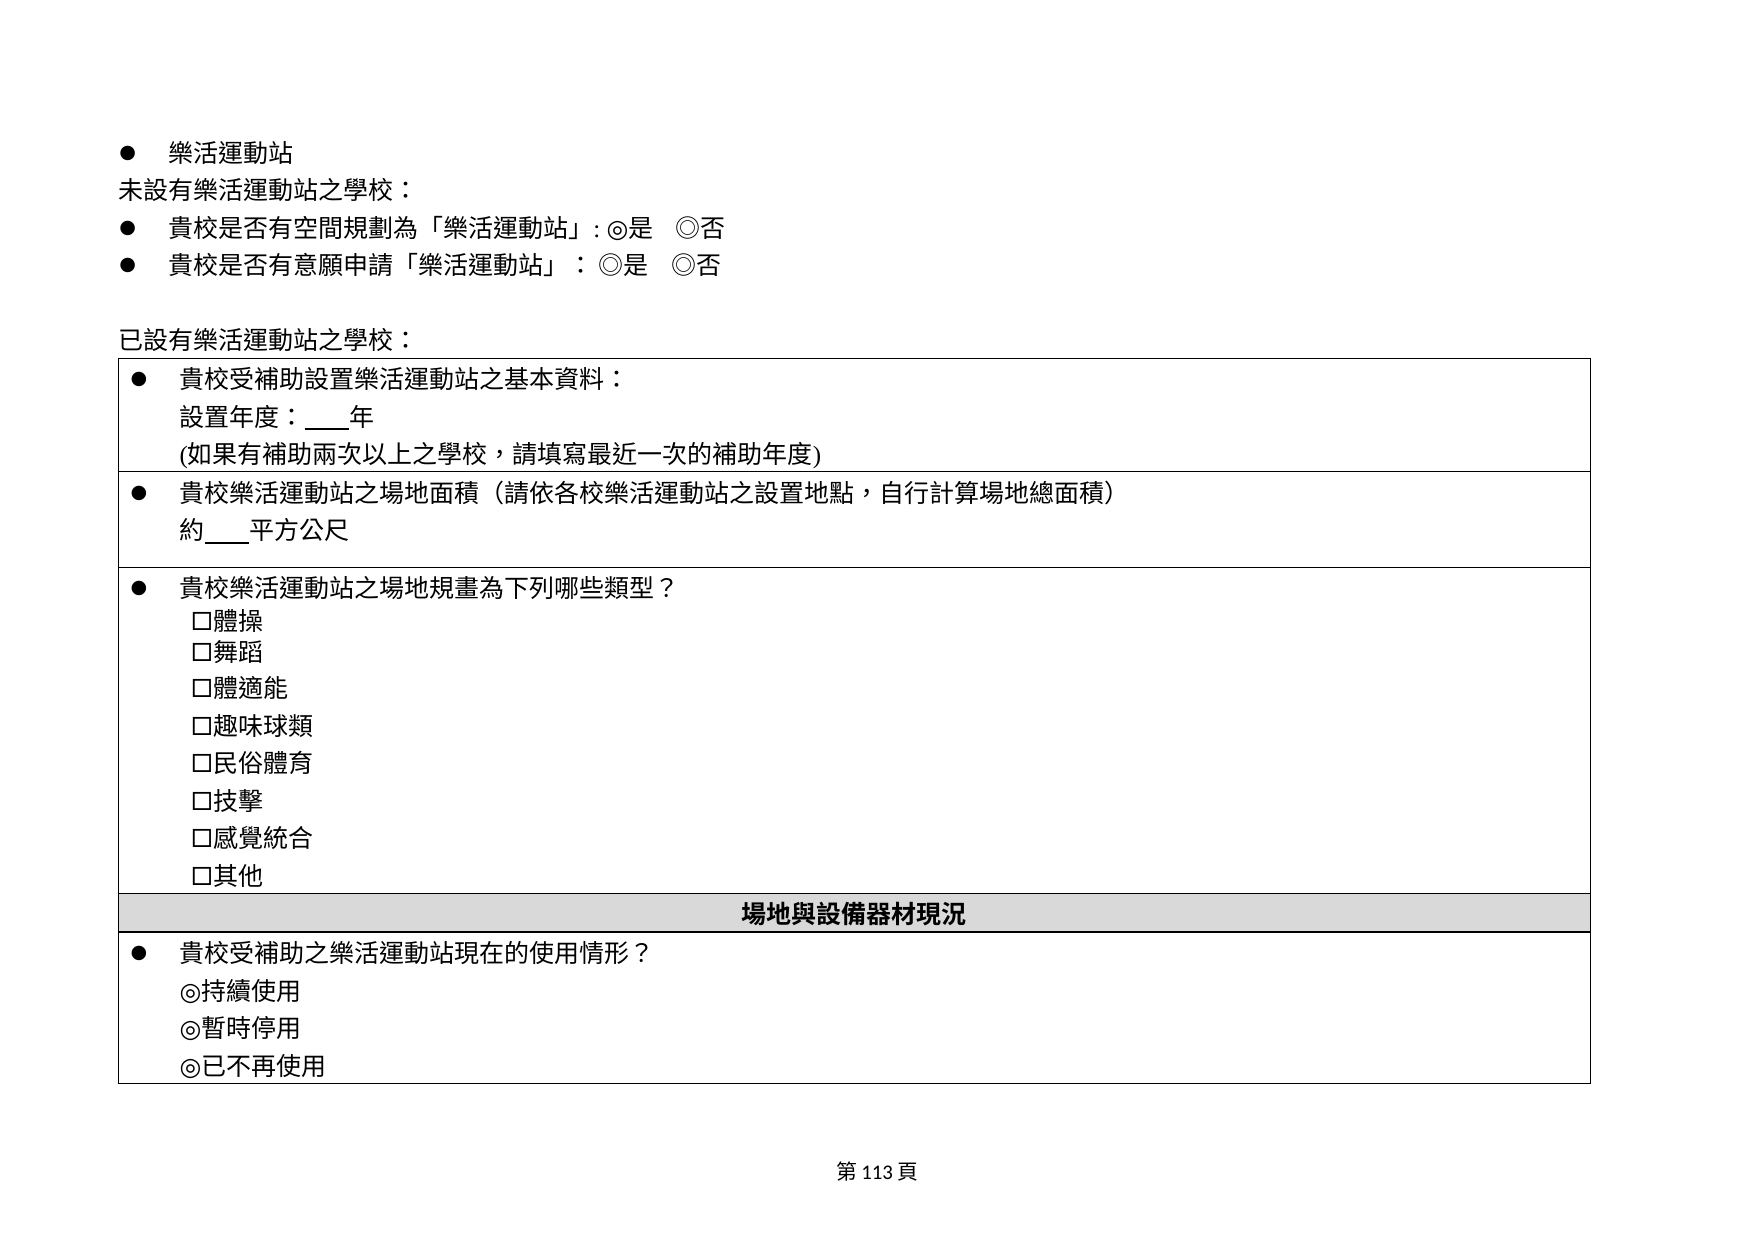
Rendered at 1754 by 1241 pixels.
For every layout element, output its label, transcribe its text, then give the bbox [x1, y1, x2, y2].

table_cell 技擊 [179, 780, 1590, 818]
table_header 貴校受補助設置樂活運動站之基本資料： 設置年度： 年 (如果有補助兩次以上之學校，請填寫最近一次的補助年度) [119, 359, 1590, 471]
list 樂活運動站 [118, 133, 1636, 170]
list 貴校是否有意願申請「樂活運動站」： ◎是 ◎否 [118, 245, 1636, 283]
table_cell 感覺統合 [179, 818, 1590, 855]
table_header 體操 [179, 605, 1590, 637]
table_cell 場地與設備器材現況 [119, 894, 1590, 931]
list 貴校是否有空間規劃為「樂活運動站」: ◎是 ◎否 [118, 208, 1636, 245]
table_cell 貴校樂活運動站之場地面積（請依各校樂活運動站之設置地點，自行計算場地總面積） 約 平方公尺 [119, 472, 1590, 567]
table_cell 舞蹈 [179, 637, 1590, 668]
text 已設有樂活運動站之學校： [118, 320, 1636, 358]
table_cell 民俗體育 [179, 743, 1590, 780]
table_cell 貴校受補助之樂活運動站現在的使用情形？ ◎持續使用 ◎暫時停用 ◎已不再使用 [119, 933, 1590, 1082]
text 未設有樂活運動站之學校： [118, 170, 1636, 208]
table_cell 貴校樂活運動站之場地規畫為下列哪些類型？ [119, 568, 1590, 893]
table_cell 體適能 [179, 668, 1590, 705]
table_cell 趣味球類 [179, 705, 1590, 743]
table_cell 其他 [179, 855, 1590, 893]
